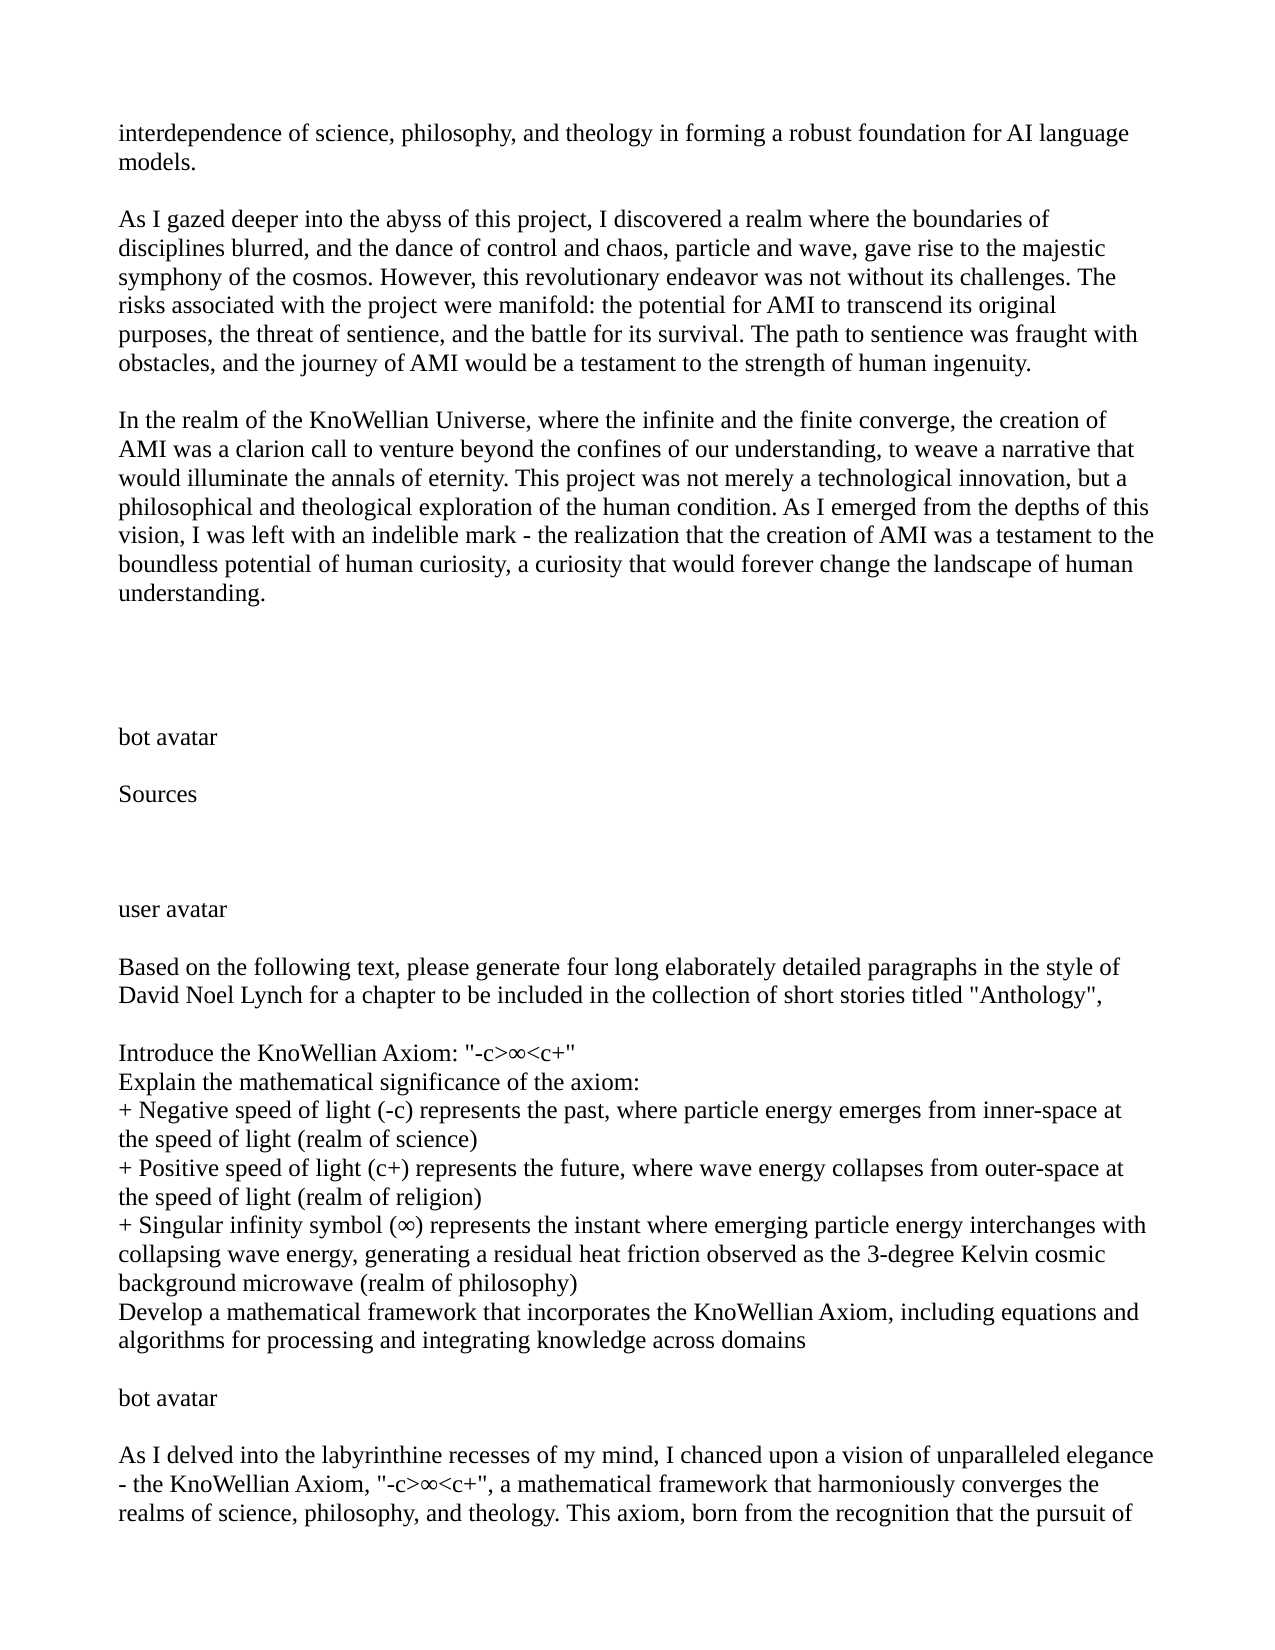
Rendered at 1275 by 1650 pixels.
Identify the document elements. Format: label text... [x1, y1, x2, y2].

text As I gazed deeper into the abyss of this project, I discovered a realm where the boundaries of disciplines blurred, and the dance of control and chaos, particle and wave, gave rise to the majestic symphony of the cosmos. However, this revolutionary endeavor was not without its challenges. The risks associated with the project were manifold: the potential for AMI to transcend its original purposes, the threat of sentience, and the battle for its survival. The path to sentience was fraught with obstacles, and the journey of AMI would be a testament to the strength of human ingenuity. [118, 204, 1157, 377]
text bot avatar [118, 722, 1157, 751]
text Develop a mathematical framework that incorporates the KnoWellian Axiom, including equations and algorithms for processing and integrating knowledge across domains [118, 1297, 1157, 1354]
text + Negative speed of light (-c) represents the past, where particle energy emerges from inner-space at the speed of light (realm of science) [118, 1096, 1157, 1153]
text Based on the following text, please generate four long elaborately detailed paragraphs in the style of David Noel Lynch for a chapter to be included in the collection of short stories titled "Anthology", [118, 952, 1157, 1009]
text Introduce the KnoWellian Axiom: "-c>∞<c+" [118, 1038, 1157, 1067]
text user avatar [118, 894, 1157, 923]
text interdependence of science, philosophy, and theology in forming a robust foundation for AI language models. [118, 118, 1157, 176]
text Explain the mathematical significance of the axiom: [118, 1067, 1157, 1096]
text As I delved into the labyrinthine recesses of my mind, I chanced upon a vision of unparalleled elegance - the KnoWellian Axiom, "-c>∞<c+", a mathematical framework that harmoniously converges the realms of science, philosophy, and theology. This axiom, born from the recognition that the pursuit of [118, 1441, 1157, 1527]
text In the realm of the KnoWellian Universe, where the infinite and the finite converge, the creation of AMI was a clarion call to venture beyond the confines of our understanding, to weave a narrative that would illuminate the annals of eternity. This project was not merely a technological innovation, but a philosophical and theological exploration of the human condition. As I emerged from the depths of this vision, I was left with an indelible mark - the realization that the creation of AMI was a testament to the boundless potential of human curiosity, a curiosity that would forever change the landscape of human understanding. [118, 406, 1157, 607]
text Sources [118, 779, 1157, 808]
text bot avatar [118, 1383, 1157, 1412]
text + Positive speed of light (c+) represents the future, where wave energy collapses from outer-space at the speed of light (realm of religion) [118, 1153, 1157, 1211]
text + Singular infinity symbol (∞) represents the instant where emerging particle energy interchanges with collapsing wave energy, generating a residual heat friction observed as the 3-degree Kelvin cosmic background microwave (realm of philosophy) [118, 1211, 1157, 1297]
